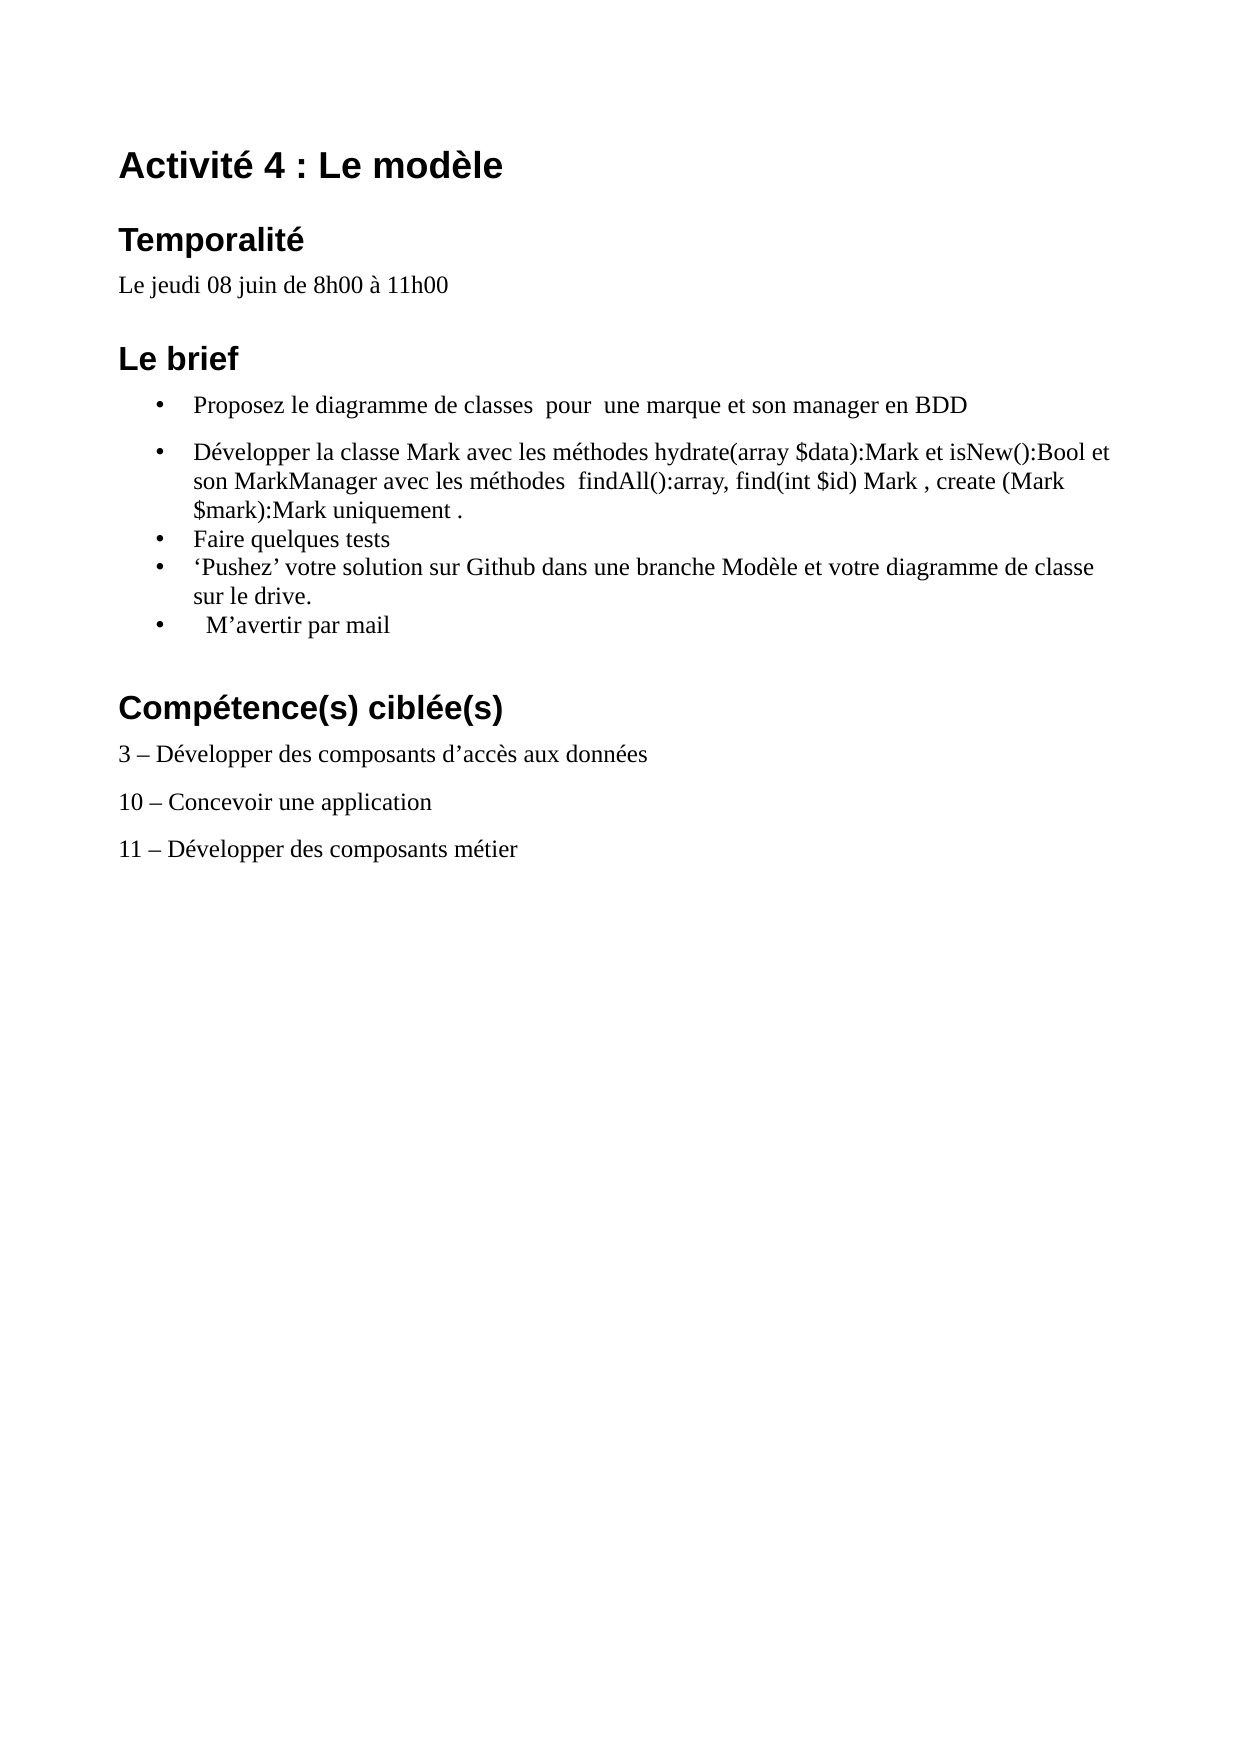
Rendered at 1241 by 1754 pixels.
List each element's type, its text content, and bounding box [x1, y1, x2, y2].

list Développer la classe Mark avec les méthodes hydrate(array $data):Mark et isNew():Bool et son MarkManager avec les méthodes findAll():array, find(int $id) Mark , create (Mark $mark):Mark uniquement . [156, 437, 1122, 524]
text 3 – Développer des composants d’accès aux données [118, 739, 1122, 768]
list Proposez le diagramme de classes pour une marque et son manager en BDD [156, 390, 1122, 419]
list ‘Pushez’ votre solution sur Github dans une branche Modèle et votre diagramme de classe sur le drive. [156, 552, 1122, 610]
list M’avertir par mail [156, 610, 1122, 639]
subtitle Compétence(s) ciblée(s) [118, 688, 1122, 727]
text Le jeudi 08 juin de 8h00 à 11h00 [118, 271, 1122, 299]
subtitle Le brief [118, 339, 1122, 377]
text 10 – Concevoir une application [118, 787, 1122, 816]
subtitle Temporalité [118, 219, 1122, 258]
text 11 – Développer des composants métier [118, 834, 1122, 863]
list Faire quelques tests [156, 524, 1122, 552]
subtitle Activité 4 : Le modèle [118, 143, 1122, 186]
